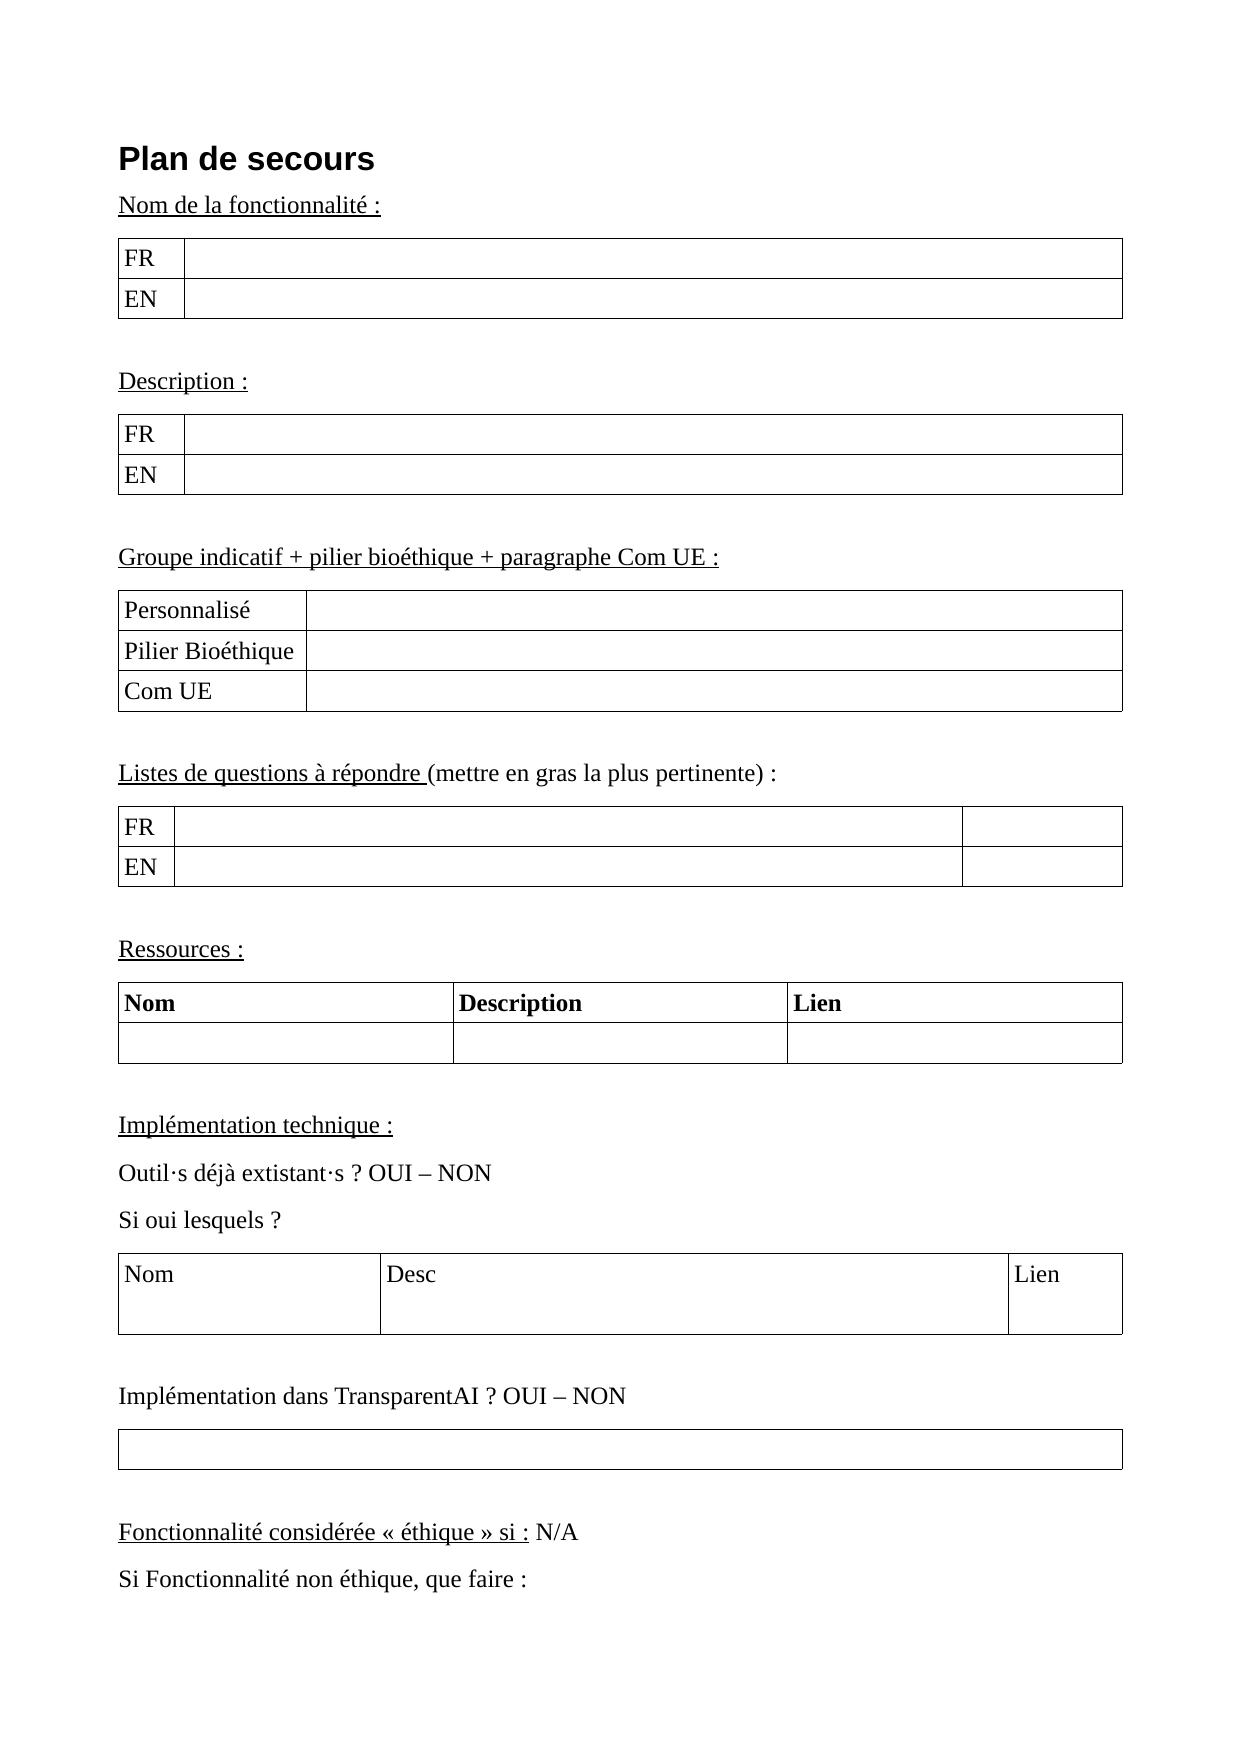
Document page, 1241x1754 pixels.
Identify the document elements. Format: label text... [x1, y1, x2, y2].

table_cell Pilier Bioéthique [119, 631, 306, 670]
table_cell [307, 631, 1122, 670]
table_header [119, 1430, 1122, 1469]
text Description : [118, 366, 1122, 395]
text Si Fonctionnalité non éthique, que faire : [118, 1564, 1122, 1593]
subtitle Plan de secours [118, 139, 1122, 178]
text Ressources : [118, 934, 1122, 963]
table_header Nom [119, 983, 453, 1022]
table_header [307, 591, 1122, 630]
text Fonctionnalité considérée « éthique » si : N/A [118, 1517, 1122, 1546]
table_header [963, 807, 1122, 846]
table_cell [454, 1023, 787, 1062]
table_header FR [119, 239, 184, 278]
table_header [185, 239, 1122, 278]
table_header FR [119, 807, 174, 846]
table_cell [381, 1293, 1008, 1333]
table_header FR [119, 415, 184, 454]
table_header [185, 415, 1122, 454]
text Si oui lesquels ? [118, 1205, 1122, 1234]
table_cell [788, 1023, 1122, 1062]
table_header Lien [788, 983, 1122, 1022]
table_header Desc [381, 1254, 1008, 1293]
table_cell [119, 1023, 453, 1062]
text Implémentation technique : [118, 1110, 1122, 1139]
table_cell [307, 671, 1122, 711]
table_cell [185, 455, 1122, 494]
table_cell EN [119, 279, 184, 318]
table_cell EN [119, 455, 184, 494]
table_header Description [454, 983, 787, 1022]
text Implémentation dans TransparentAI ? OUI – NON [118, 1381, 1122, 1410]
text Listes de questions à répondre (mettre en gras la plus pertinente) : [118, 758, 1122, 787]
text Outil·s déjà extistant·s ? OUI – NON [118, 1158, 1122, 1186]
table_cell [175, 847, 962, 886]
table_cell [963, 847, 1122, 886]
table_cell [185, 279, 1122, 318]
table_cell EN [119, 847, 174, 886]
table_header [175, 807, 962, 846]
text Nom de la fonctionnalité : [118, 190, 1122, 219]
table_cell [119, 1293, 380, 1333]
table_header Personnalisé [119, 591, 306, 630]
table_cell Com UE [119, 671, 306, 711]
table_cell [1009, 1293, 1122, 1333]
table_header Nom [119, 1254, 380, 1293]
text Groupe indicatif + pilier bioéthique + paragraphe Com UE : [118, 542, 1122, 571]
table_header Lien [1009, 1254, 1122, 1293]
